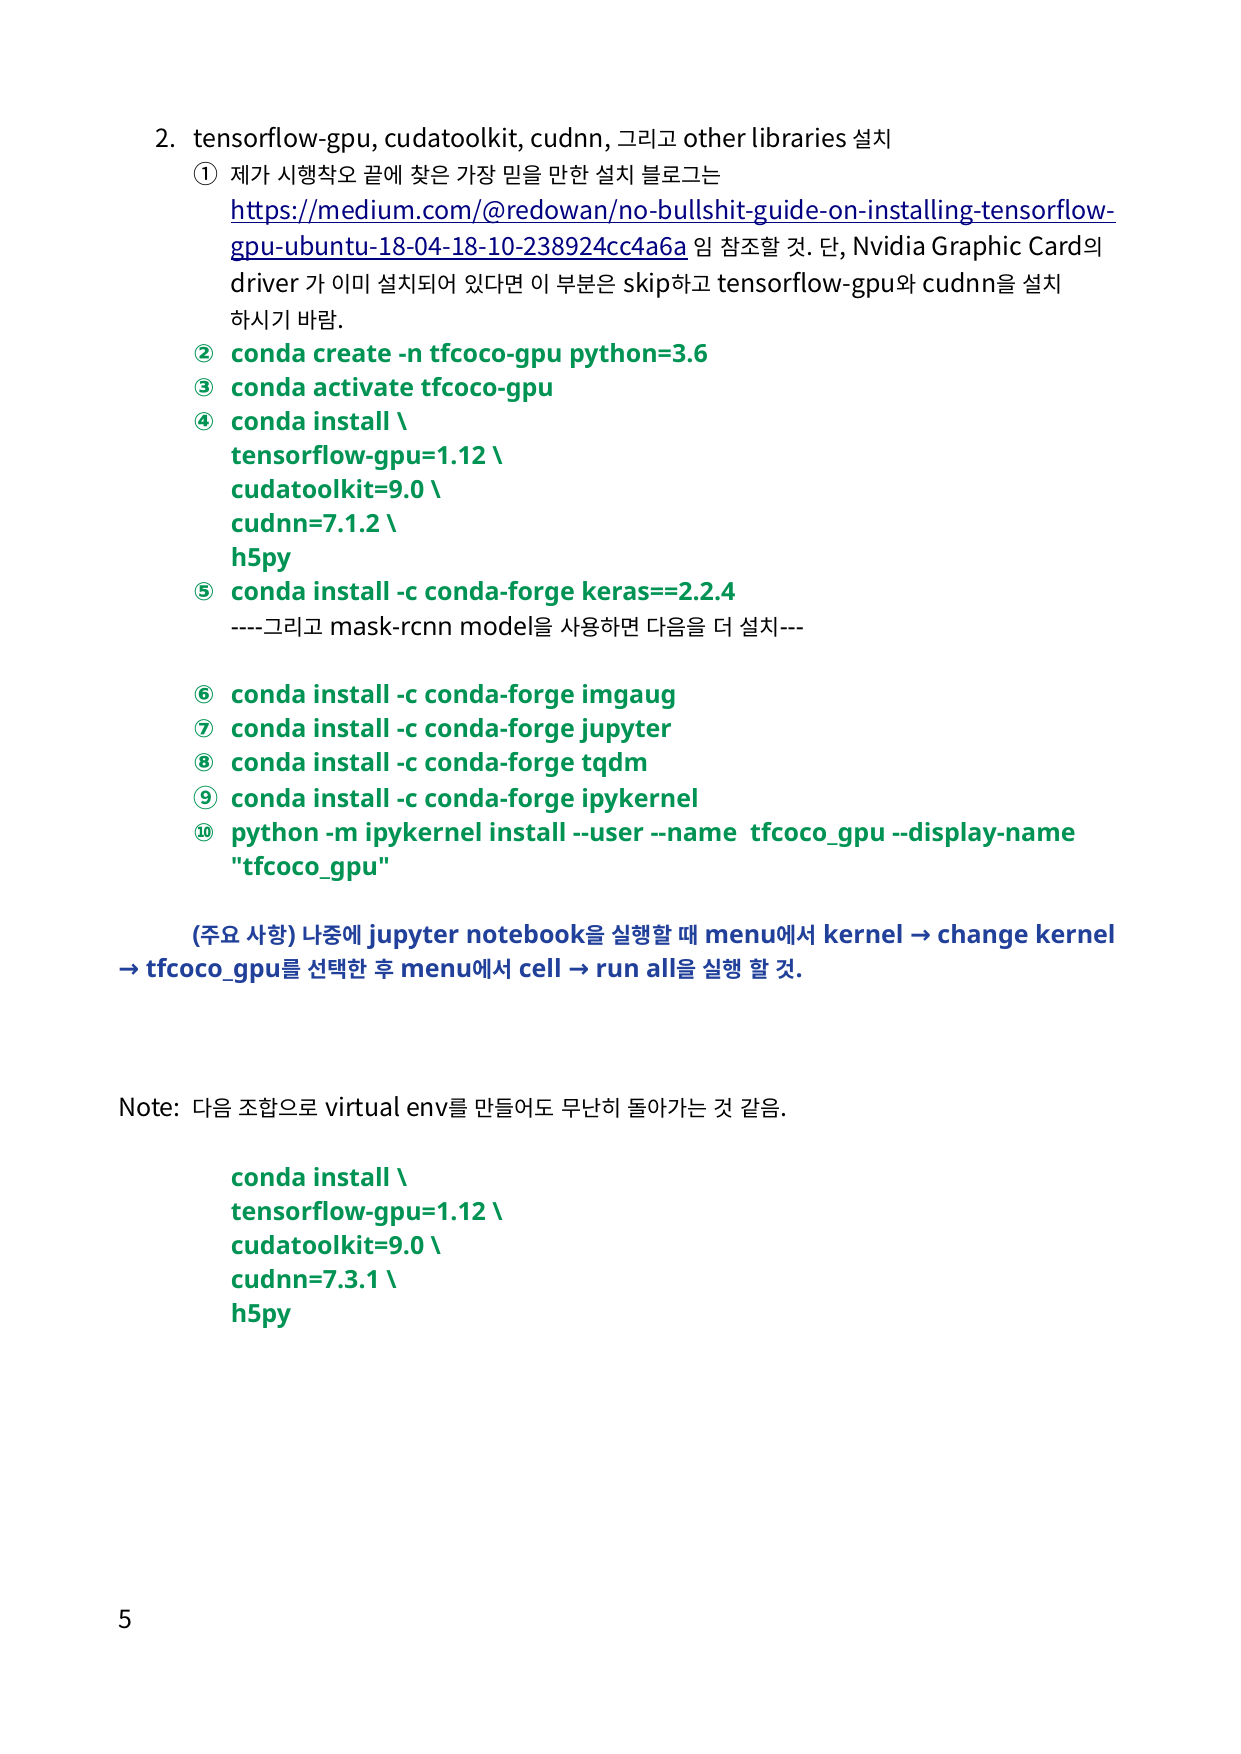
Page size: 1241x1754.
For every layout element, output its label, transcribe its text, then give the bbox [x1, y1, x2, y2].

text (주요 사항) 나중에 jupyter notebook을 실행할 때 menu에서 kernel → change kernel → tfcoco_gpu를 선택한 후 menu에서 cell → run all을 실행 할 것. [118, 917, 1122, 985]
list conda install -c conda-forge imgaug [193, 676, 1122, 710]
list tensorflow-gpu, cudatoolkit, cudnn, 그리고 other libraries 설치 [156, 118, 1122, 154]
list conda install \ tensorflow-gpu=1.12 \ cudatoolkit=9.0 \ cudnn=7.1.2 \ h5py [193, 404, 1122, 574]
list conda install -c conda-forge tqdm [193, 744, 1122, 778]
list conda activate tfcoco-gpu [193, 370, 1122, 404]
list conda install -c conda-forge jupyter [193, 710, 1122, 744]
text Note: 다음 조합으로 virtual env를 만들어도 무난히 돌아가는 것 같음. [118, 1087, 1122, 1123]
list python -m ipykernel install --user --name tfcoco_gpu --display-name "tfcoco_gpu" [193, 815, 1122, 883]
list conda install \ tensorflow-gpu=1.12 \ cudatoolkit=9.0 \ cudnn=7.3.1 \ h5py [193, 1160, 1122, 1330]
list conda install -c conda-forge keras==2.2.4 [193, 574, 1122, 608]
list conda create -n tfcoco-gpu python=3.6 [193, 336, 1122, 370]
list ----그리고 mask-rcnn model을 사용하면 다음을 더 설치--- [193, 608, 1122, 642]
list conda install -c conda-forge ipykernel [193, 778, 1122, 815]
list 제가 시행착오 끝에 찾은 가장 믿을 만한 설치 블로그는 https://medium.com/@redowan/no-bullshit-guide-on-installing-tensorflow-gpu-ubuntu-18-04-18-10-238924cc4a6a 임 참조할 것. 단, Nvidia Graphic Card의 driver 가 이미 설치되어 있다면 이 부분은 skip하고 tensorflow-gpu와 cudnn을 설치 하시기 바람. [193, 154, 1122, 336]
